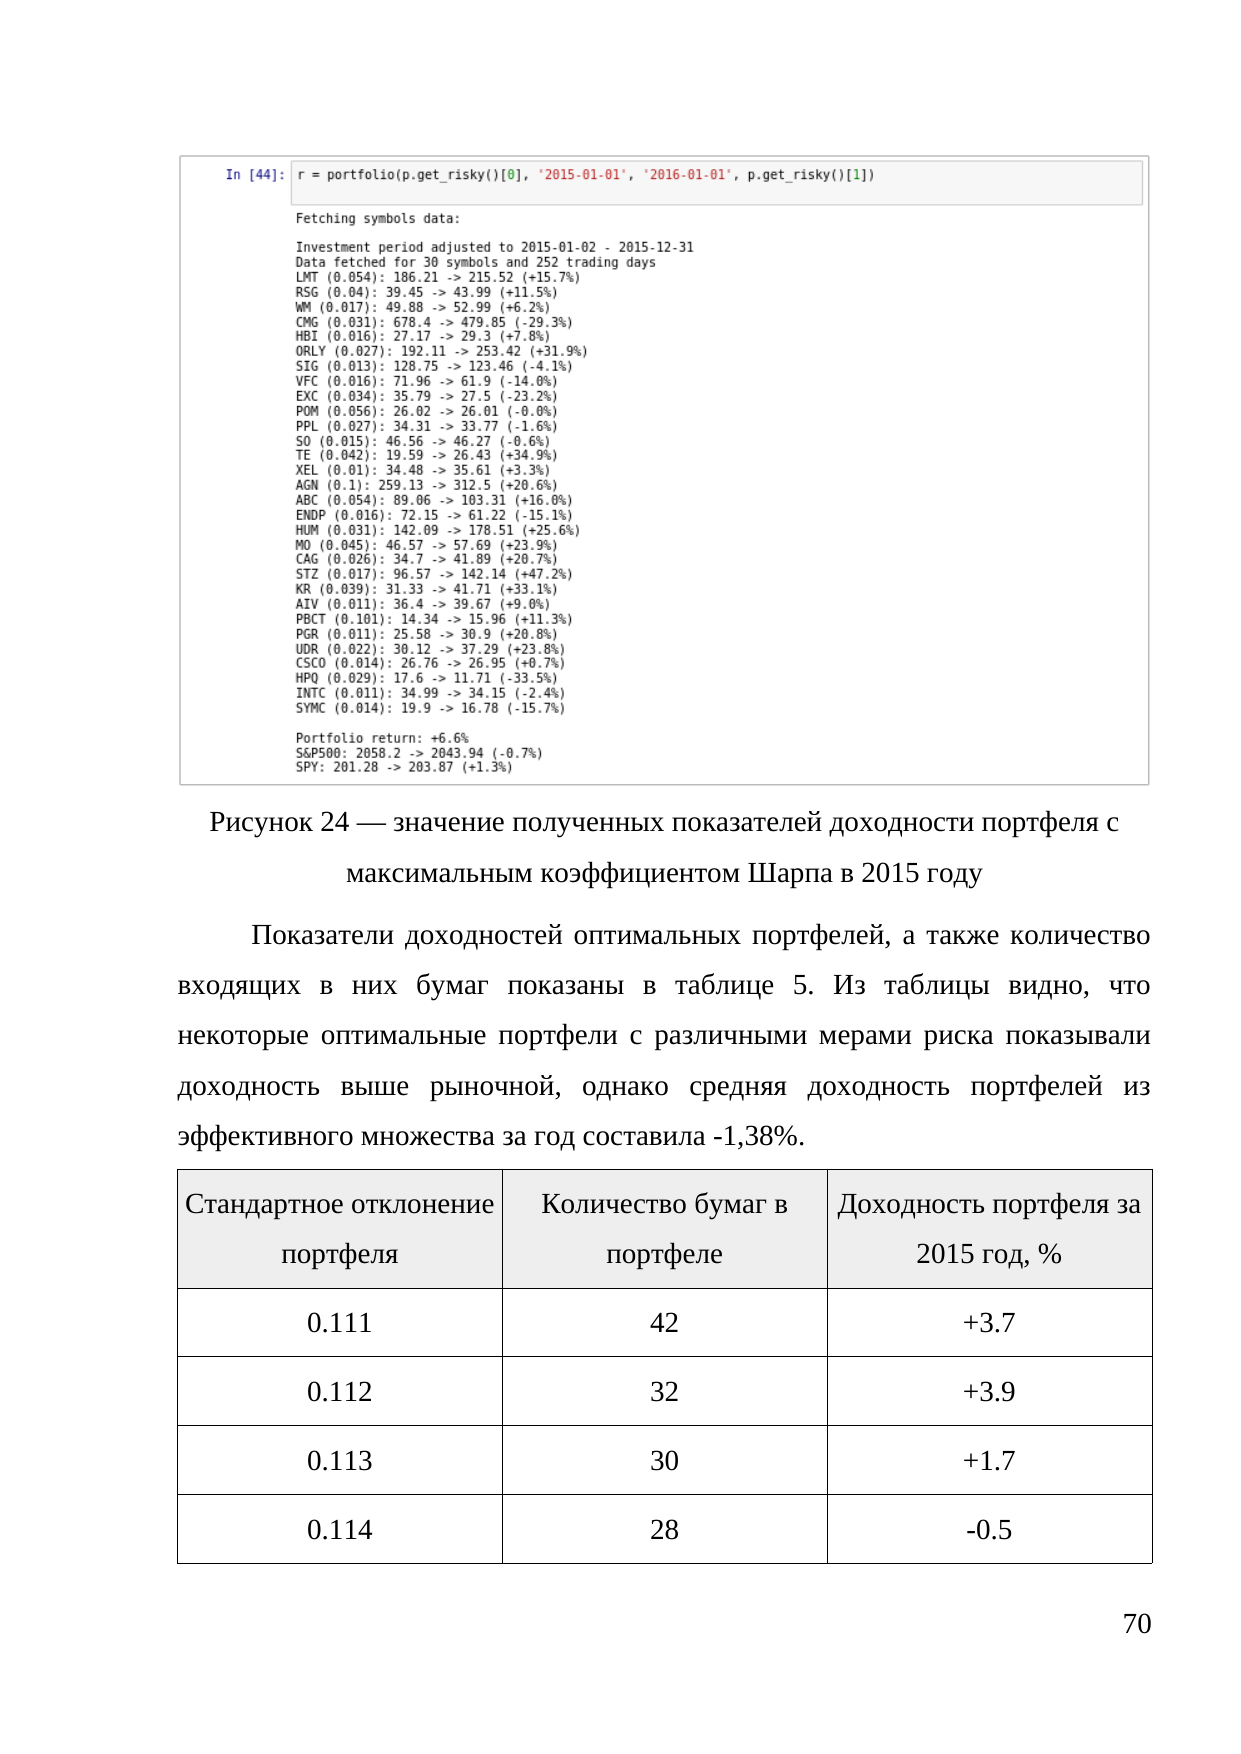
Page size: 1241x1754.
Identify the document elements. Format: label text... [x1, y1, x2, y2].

table_cell 30 [503, 1426, 827, 1494]
table_header Стандартное отклонение портфеля [178, 1170, 502, 1288]
table_header Количество бумаг в портфеле [503, 1170, 827, 1288]
table_header Доходность портфеля за 2015 год, % [828, 1170, 1152, 1288]
table_cell 32 [503, 1357, 827, 1425]
table_cell 28 [503, 1495, 827, 1563]
table_cell -0.5 [828, 1495, 1152, 1563]
table_cell 42 [503, 1289, 827, 1356]
table_cell +3.9 [828, 1357, 1152, 1425]
text Показатели доходностей оптимальных портфелей, а также количество входящих в них бумаг показаны в таблице 5. Из таблицы видно, что некоторые оптимальные портфели с различными мерами риска показывали доходность выше рыночной, однако средняя доходность портфелей из эффективного множества за год составила -1,38%. [177, 917, 1152, 1152]
table_cell 0.111 [178, 1289, 502, 1356]
table_cell +1.7 [828, 1426, 1152, 1494]
table_cell 0.113 [178, 1426, 502, 1494]
text Рисунок 24 — значение полученных показателей доходности портфеля с максимальным коэффициентом Шарпа в 2015 году [177, 788, 1152, 888]
table_cell 0.112 [178, 1357, 502, 1425]
picture [177, 153, 1152, 788]
table_cell +3.7 [828, 1289, 1152, 1356]
table_cell 0.114 [178, 1495, 502, 1563]
